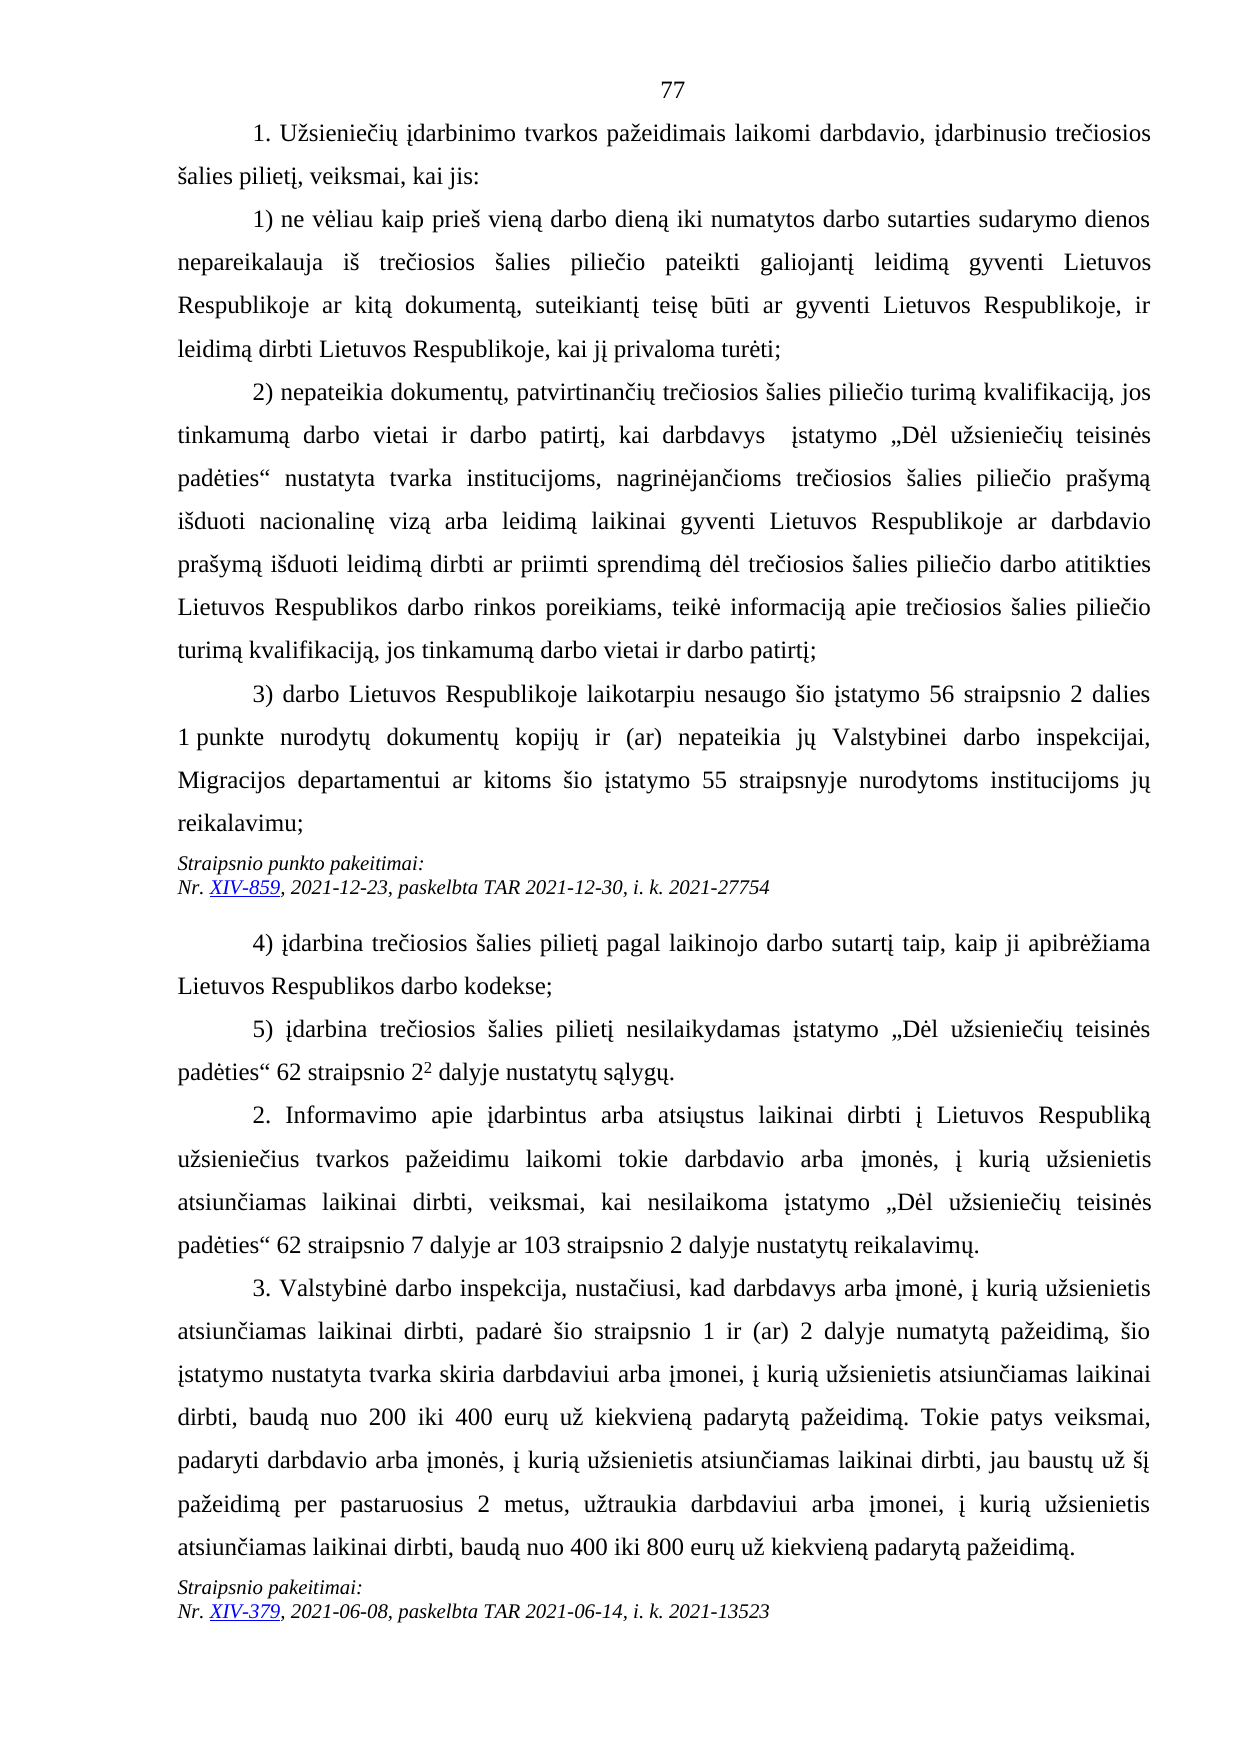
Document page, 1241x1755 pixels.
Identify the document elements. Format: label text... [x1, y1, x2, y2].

text 2) nepateikia dokumentų, patvirtinančių trečiosios šalies piliečio turimą kvalifikaciją, jos tinkamumą darbo vietai ir darbo patirtį, kai darbdavys įstatymo „Dėl užsieniečių teisinės padėties“ nustatyta tvarka institucijoms, nagrinėjančioms trečiosios šalies piliečio prašymą išduoti nacionalinę vizą arba leidimą laikinai gyventi Lietuvos Respublikoje ar darbdavio prašymą išduoti leidimą dirbti ar priimti sprendimą dėl trečiosios šalies piliečio darbo atitikties Lietuvos Respublikos darbo rinkos poreikiams, teikė informaciją apie trečiosios šalies piliečio turimą kvalifikaciją, jos tinkamumą darbo vietai ir darbo patirtį; [177, 377, 1152, 664]
text Nr. XIV-859, 2021-12-23, paskelbta TAR 2021-12-30, i. k. 2021-27754 [177, 875, 1152, 899]
text 3) darbo Lietuvos Respublikoje laikotarpiu nesaugo šio įstatymo 56 straipsnio 2 dalies 1 punkte nurodytų dokumentų kopijų ir (ar) nepateikia jų Valstybinei darbo inspekcijai, Migracijos departamentui ar kitoms šio įstatymo 55 straipsnyje nurodytoms institucijoms jų reikalavimu; [177, 679, 1152, 837]
text 5) įdarbina trečiosios šalies pilietį nesilaikydamas įstatymo „Dėl užsieniečių teisinės padėties“ 62 straipsnio 22 dalyje nustatytų sąlygų. [177, 1014, 1152, 1086]
text Straipsnio pakeitimai: [177, 1575, 1152, 1599]
text 1) ne vėliau kaip prieš vieną darbo dieną iki numatytos darbo sutarties sudarymo dienos nepareikalauja iš trečiosios šalies piliečio pateikti galiojantį leidimą gyventi Lietuvos Respublikoje ar kitą dokumentą, suteikiantį teisę būti ar gyventi Lietuvos Respublikoje, ir leidimą dirbti Lietuvos Respublikoje, kai jį privaloma turėti; [177, 204, 1152, 362]
text 4) įdarbina trečiosios šalies pilietį pagal laikinojo darbo sutartį taip, kaip ji apibrėžiama Lietuvos Respublikos darbo kodekse; [177, 928, 1152, 1000]
text Nr. XIV-379, 2021-06-08, paskelbta TAR 2021-06-14, i. k. 2021-13523 [177, 1599, 1152, 1623]
text 1. Užsieniečių įdarbinimo tvarkos pažeidimais laikomi darbdavio, įdarbinusio trečiosios šalies pilietį, veiksmai, kai jis: [177, 118, 1152, 190]
text 3. Valstybinė darbo inspekcija, nustačiusi, kad darbdavys arba įmonė, į kurią užsienietis atsiunčiamas laikinai dirbti, padarė šio straipsnio 1 ir (ar) 2 dalyje numatytą pažeidimą, šio įstatymo nustatyta tvarka skiria darbdaviui arba įmonei, į kurią užsienietis atsiunčiamas laikinai dirbti, baudą nuo 200 iki 400 eurų už kiekvieną padarytą pažeidimą. Tokie patys veiksmai, padaryti darbdavio arba įmonės, į kurią užsienietis atsiunčiamas laikinai dirbti, jau baustų už šį pažeidimą per pastaruosius 2 metus, užtraukia darbdaviui arba įmonei, į kurią užsienietis atsiunčiamas laikinai dirbti, baudą nuo 400 iki 800 eurų už kiekvieną padarytą pažeidimą. [177, 1273, 1152, 1561]
text Straipsnio punkto pakeitimai: [177, 851, 1152, 875]
text 2. Informavimo apie įdarbintus arba atsiųstus laikinai dirbti į Lietuvos Respubliką užsieniečius tvarkos pažeidimu laikomi tokie darbdavio arba įmonės, į kurią užsienietis atsiunčiamas laikinai dirbti, veiksmai, kai nesilaikoma įstatymo „Dėl užsieniečių teisinės padėties“ 62 straipsnio 7 dalyje ar 103 straipsnio 2 dalyje nustatytų reikalavimų. [177, 1101, 1152, 1259]
